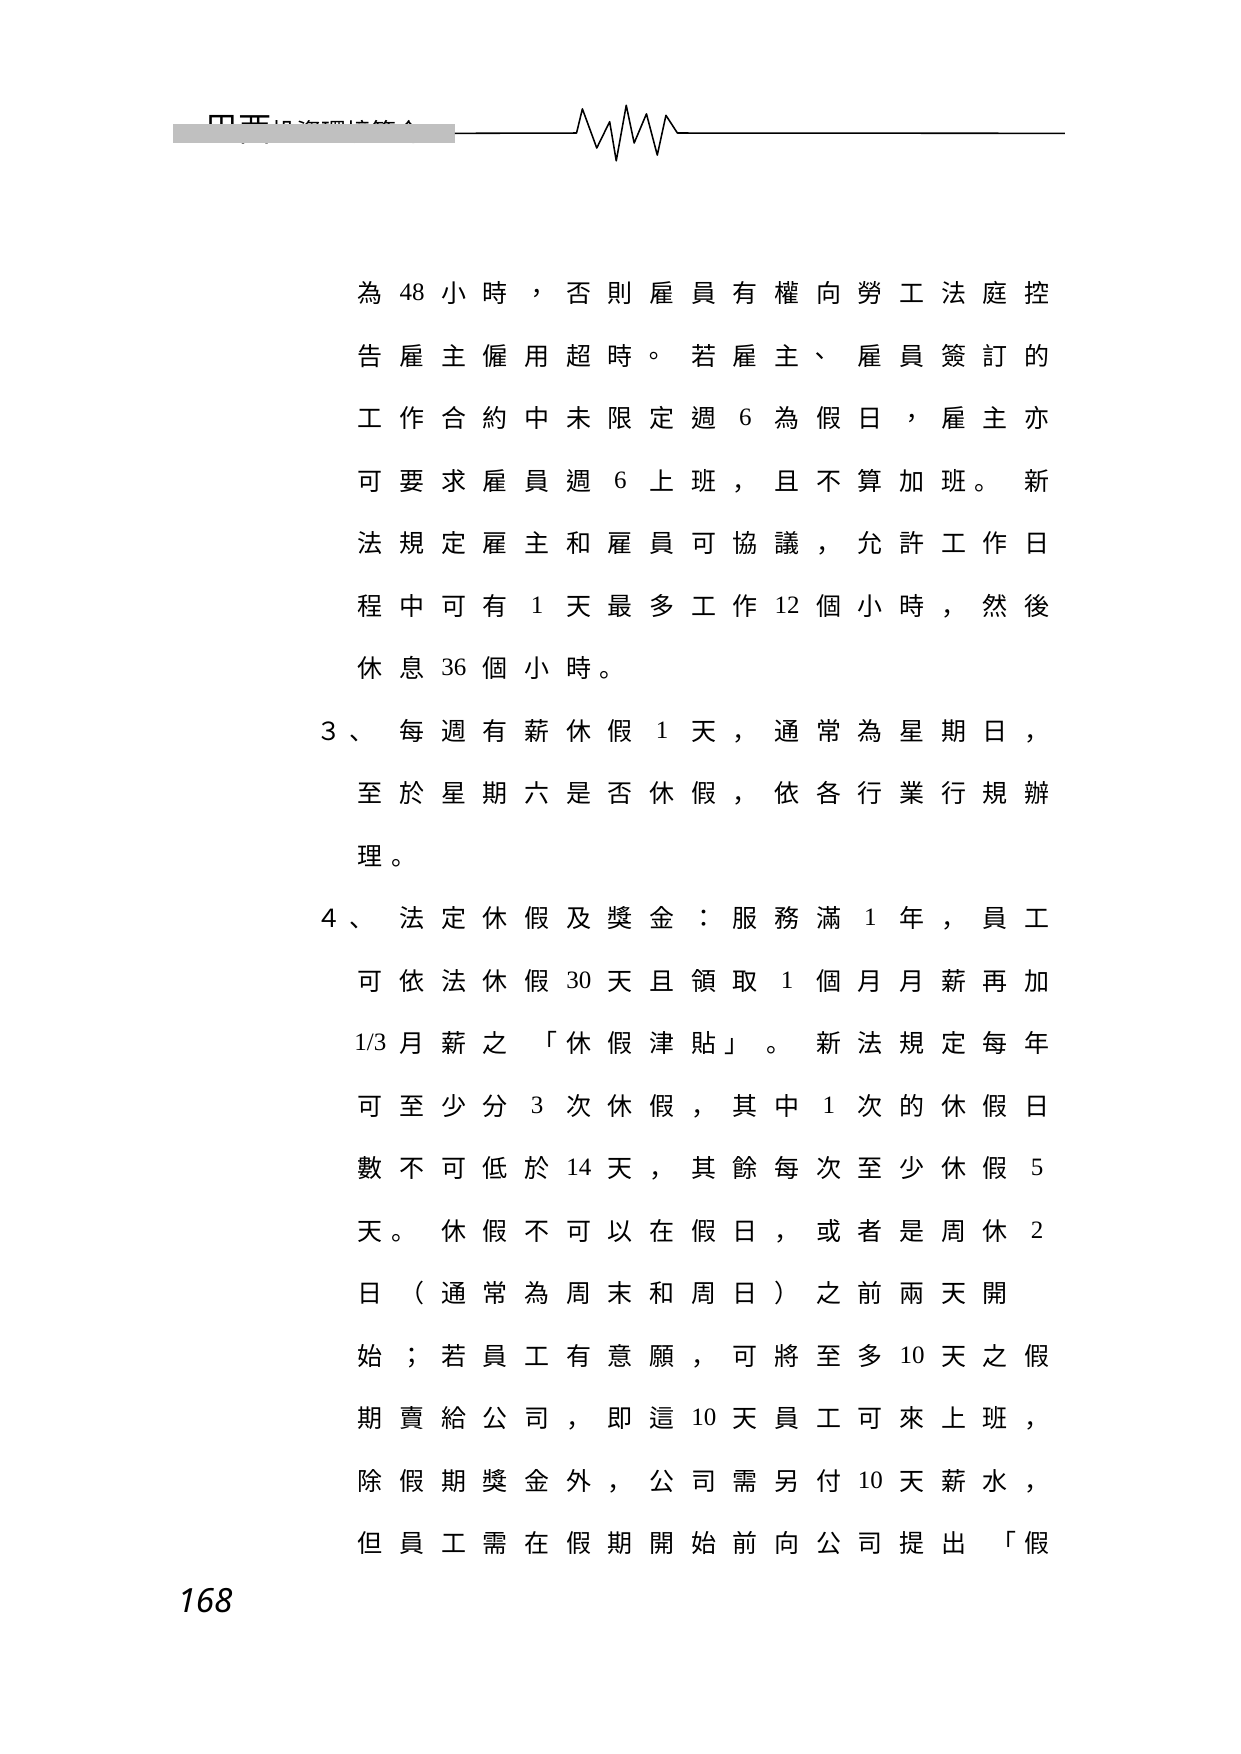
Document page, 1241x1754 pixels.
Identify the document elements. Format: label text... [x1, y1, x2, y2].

text ３、每週有薪休假1天，通常為星期日，至於星期六是否休假，依各行業行規辦理。 [284, 688, 1058, 875]
text 為48小時，否則雇員有權向勞工法庭控告雇主僱用超時。若雇主、雇員簽訂的工作合約中未限定週6為假日，雇主亦可要求雇員週6上班，且不算加班。新法規定雇主和雇員可協議，允許工作日程中可有1天最多工作12個小時，然後休息36個小時。 [284, 250, 1058, 688]
text ４、法定休假及獎金：服務滿1年，員工可依法休假30天且領取1個月月薪再加1/3月薪之「休假津貼」。新法規定每年可至少分3次休假，其中1次的休假日數不可低於14天，其餘每次至少休假5天。休假不可以在假日，或者是周休2日（通常為周末和周日）之前兩天開始；若員工有意願，可將至多10天之假期賣給公司，即這10天員工可來上班，除假期獎金外，公司需另付10天薪水，但員工需在假期開始前向公司提出「假 [284, 875, 1058, 1563]
